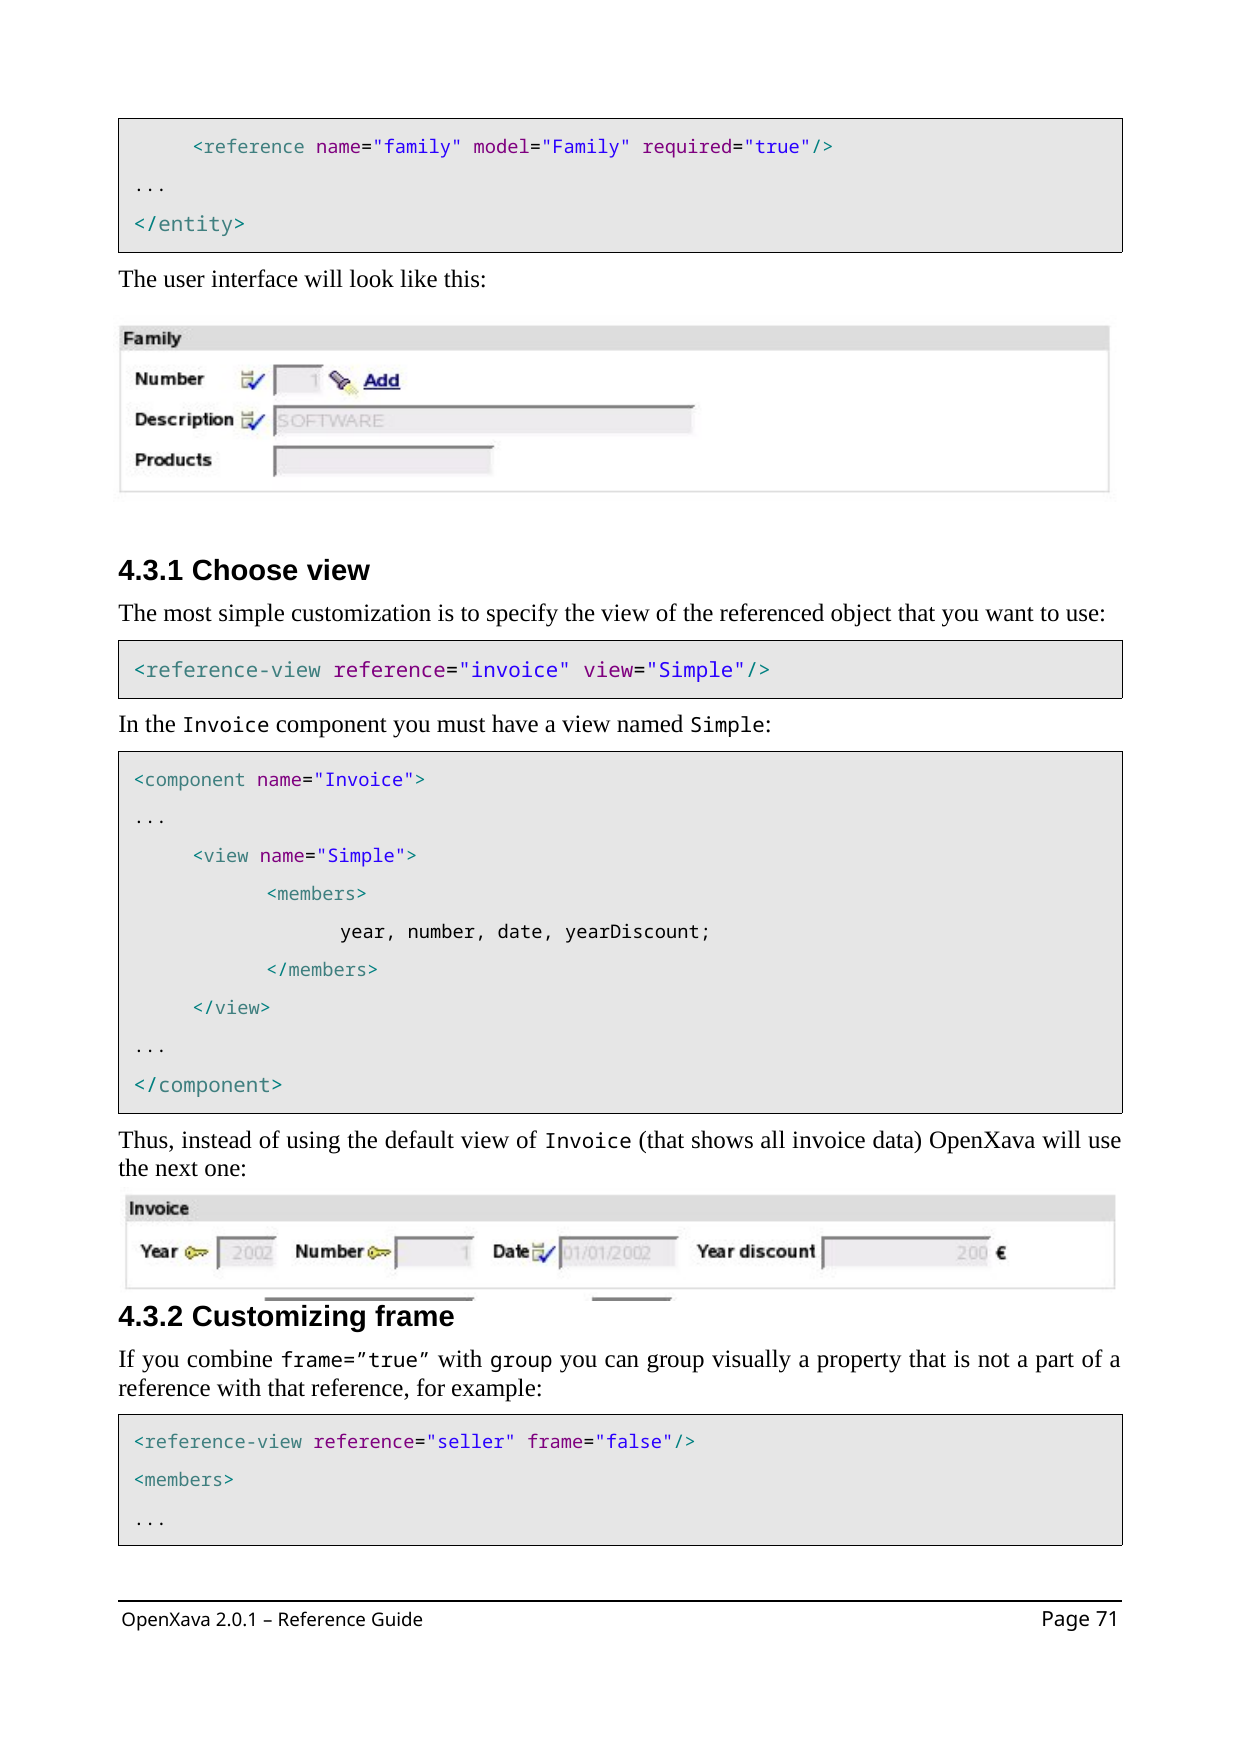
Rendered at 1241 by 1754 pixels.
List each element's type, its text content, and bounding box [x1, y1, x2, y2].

text </view> [119, 979, 1122, 1017]
text ... [119, 789, 1122, 827]
text year, number, date, yearDiscount; [119, 903, 1122, 941]
subtitle Customizing frame [118, 1301, 1122, 1333]
text Thus, instead of using the default view of Invoice (that shows all invoice data) OpenXava will use the next one: [118, 1126, 1122, 1182]
text <members> [119, 1452, 1122, 1490]
text <reference-view reference="invoice" view="Simple"/> [119, 641, 1122, 698]
picture [119, 1187, 1124, 1301]
text <reference-view reference="seller" frame="false"/> [119, 1415, 1122, 1452]
text <members> [119, 865, 1122, 903]
text If you combine frame=”true” with group you can group visually a property that is not a part of a reference with that reference, for example: [118, 1346, 1122, 1401]
text </component> [119, 1055, 1122, 1113]
text In the Invoice component you must have a view named Simple: [118, 710, 1122, 738]
text <view name="Simple"> [119, 827, 1122, 865]
subtitle Choose view [118, 554, 1122, 587]
text <component name="Invoice"> [119, 752, 1122, 789]
picture [113, 315, 1119, 502]
text ... [119, 156, 1122, 194]
text </members> [119, 941, 1122, 979]
text The most simple customization is to specify the view of the referenced object that you want to use: [118, 599, 1122, 627]
text <reference name="family" model="Family" required="true"/> [119, 119, 1122, 156]
text ... [119, 1017, 1122, 1055]
text </entity> [119, 194, 1122, 252]
text The user interface will look like this: [118, 265, 1122, 292]
text ... [119, 1490, 1122, 1545]
